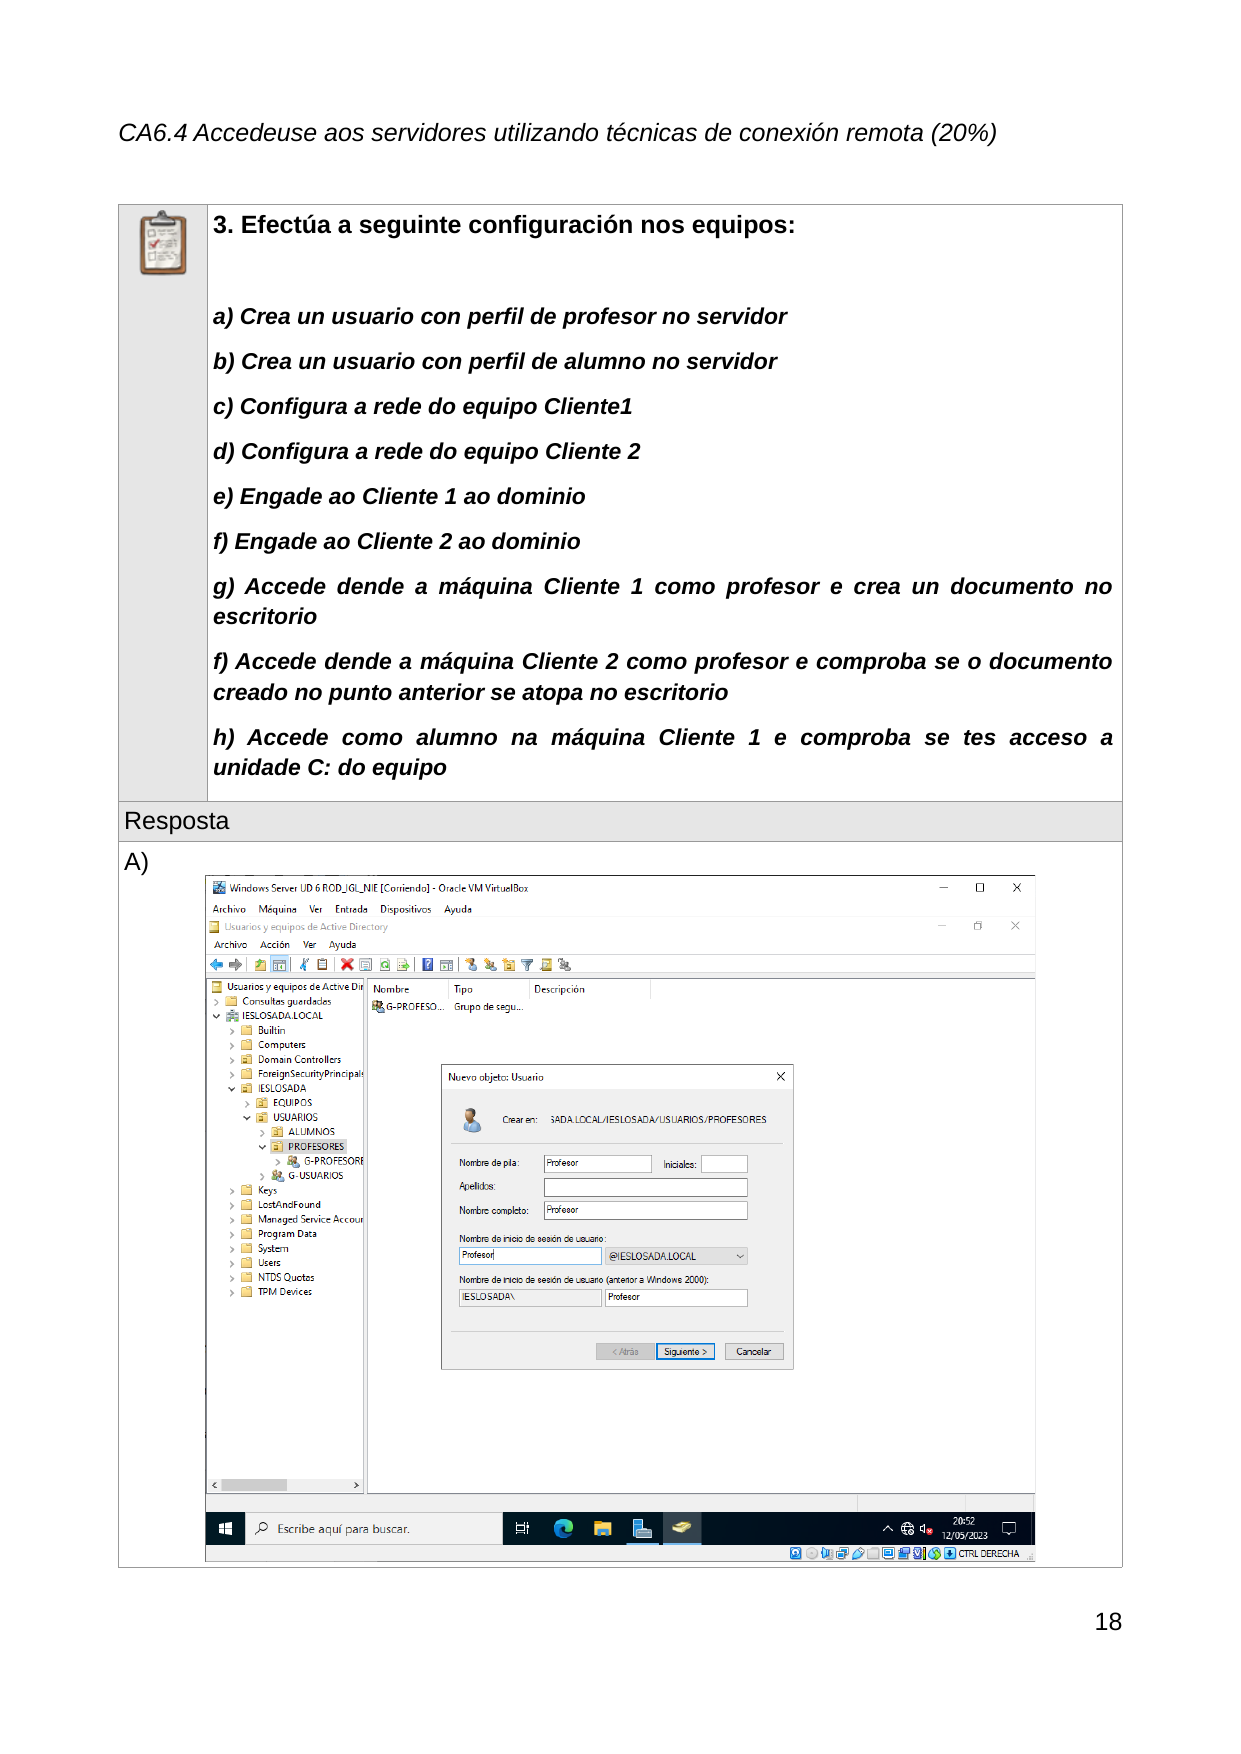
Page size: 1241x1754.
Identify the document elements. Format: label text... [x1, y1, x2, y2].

table_header [119, 205, 207, 801]
picture [130, 210, 195, 276]
table_header 3. Efectúa a seguinte configuración nos equipos: a) Crea un usuario con perfil de profesor no servidor b) Crea un usuario con perfil de alumno no servidor c) Configura a rede do equipo Cliente1 d) Configura a rede do equipo Cliente 2 e) Engade ao Cliente 1 ao dominio f) Engade ao Cliente 2 ao dominio g) Accede dende a máquina Cliente 1 como profesor e crea un documento no escritorio f) Accede dende a máquina Cliente 2 como profesor e comproba se o documento creado no punto anterior se atopa no escritorio h) Accede como alumno na máquina Cliente 1 e comproba se tes acceso a unidade C: do equipo [208, 205, 1122, 801]
text CA6.4 Accedeuse aos servidores utilizando técnicas de conexión remota (20%) [118, 118, 1122, 147]
picture [205, 875, 1036, 1562]
table_cell A) [119, 842, 1122, 1567]
table_cell Resposta [119, 802, 1122, 841]
